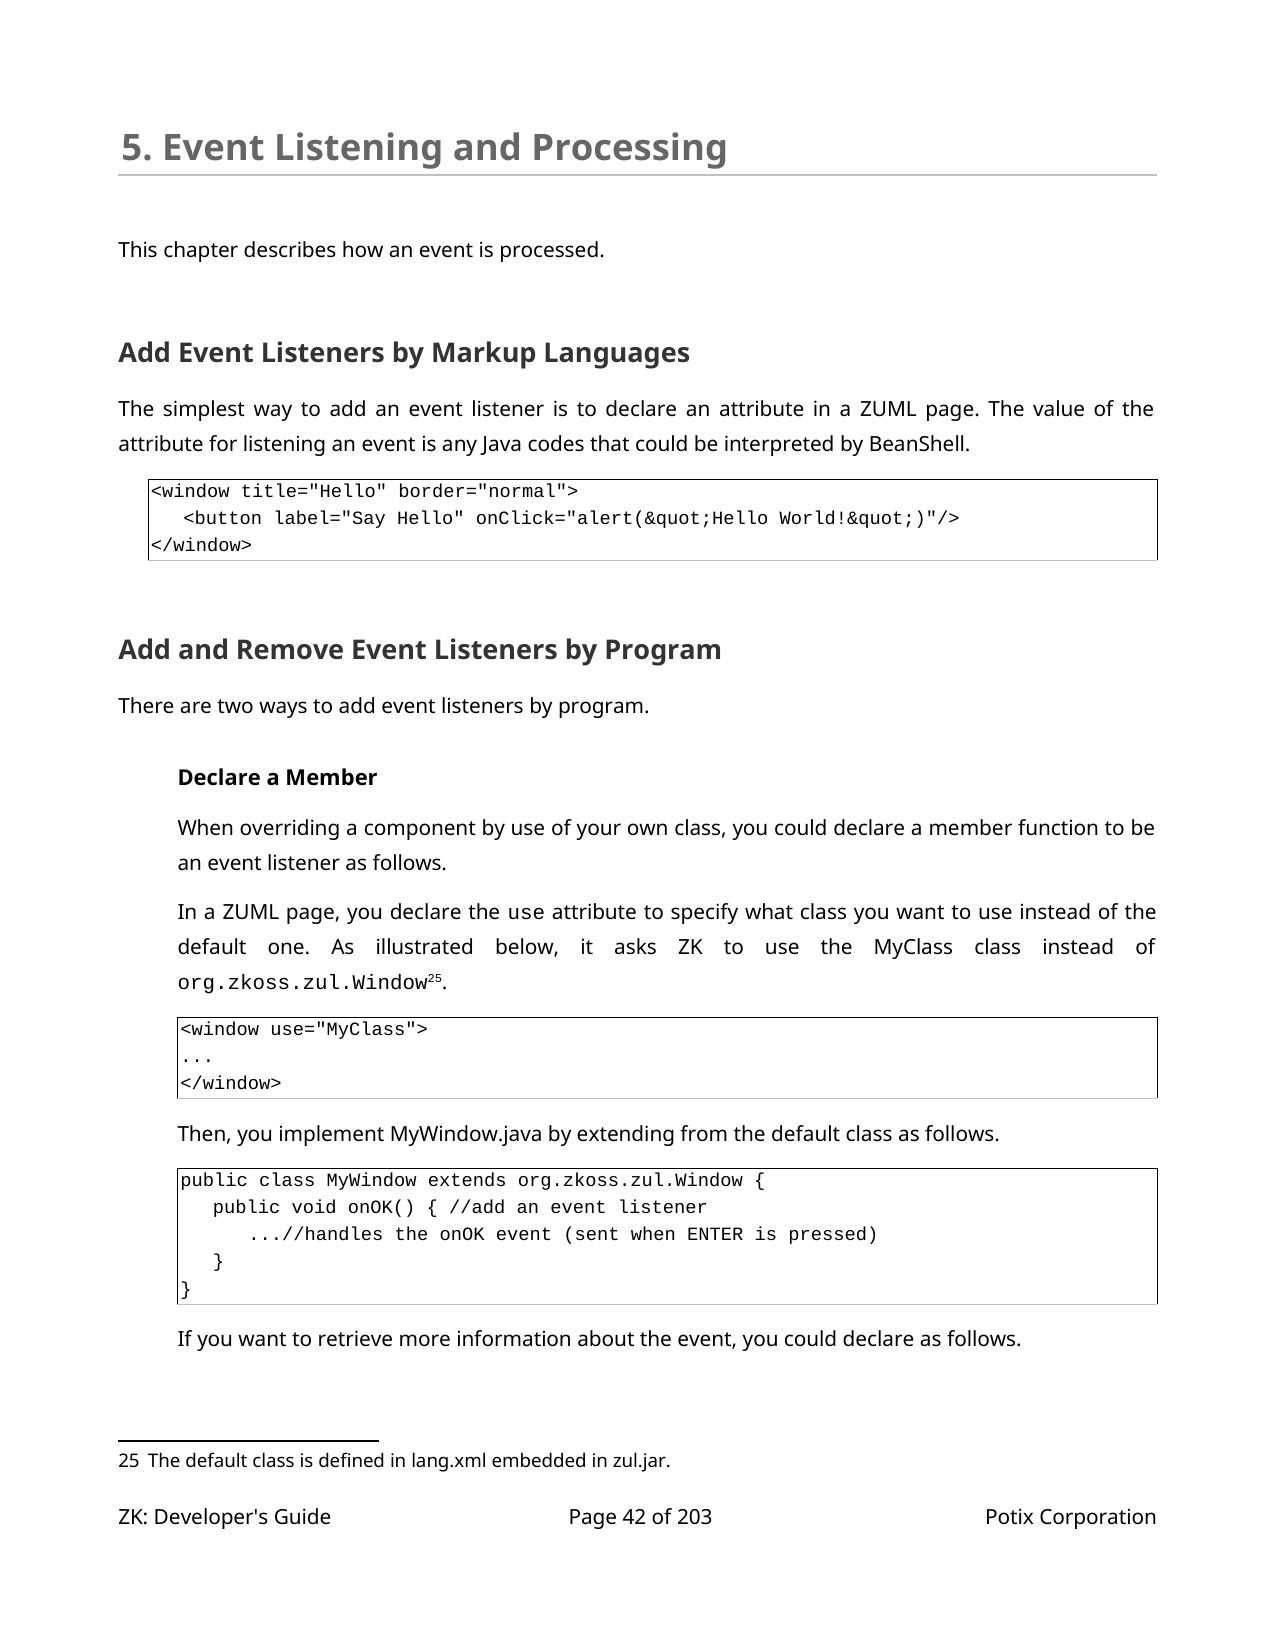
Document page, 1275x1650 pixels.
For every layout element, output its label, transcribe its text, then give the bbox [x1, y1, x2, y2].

text ... [178, 1044, 1157, 1068]
text public void onOK() { //add an event listener [178, 1195, 1157, 1219]
text If you want to retrieve more information about the event, you could declare as follows. [177, 1324, 1157, 1353]
text In a ZUML page, you declare the use attribute to specify what class you want to use instead of the default one. As illustrated below, it asks ZK to use the MyClass class instead of org.zkoss.zul.Window. [177, 897, 1157, 996]
text </window> [149, 533, 1157, 560]
text Then, you implement MyWindow.java by extending from the default class as follows. [177, 1119, 1157, 1147]
text There are two ways to add event listeners by program. [118, 691, 1157, 719]
text ...//handles the onOK event (sent when ENTER is pressed) [178, 1222, 1157, 1246]
subtitle 5. Event Listening and Processing [118, 118, 1157, 174]
text public class MyWindow extends org.zkoss.zul.Window { [178, 1169, 1157, 1192]
text This chapter describes how an event is processed. [118, 235, 1157, 263]
text } [178, 1249, 1157, 1274]
subtitle Add and Remove Event Listeners by Program [118, 631, 1157, 668]
text When overriding a component by use of your own class, you could declare a member function to be an event listener as follows. [177, 813, 1157, 876]
text </window> [178, 1071, 1157, 1098]
text <button label="Say Hello" onClick="alert(&quot;Hello World!&quot;)"/> [149, 506, 1157, 530]
text } [178, 1277, 1157, 1304]
text The default class is defined in lang.xml embedded in zul.jar. [118, 1447, 1157, 1473]
subtitle Declare a Member [177, 762, 1157, 792]
subtitle Add Event Listeners by Markup Languages [118, 334, 1157, 371]
text <window title="Hello" border="normal"> [149, 480, 1157, 503]
text The simplest way to add an event listener is to declare an attribute in a ZUML page. The value of the attribute for listening an event is any Java codes that could be interpreted by BeanShell. [118, 394, 1157, 458]
text <window use="MyClass"> [178, 1018, 1157, 1041]
